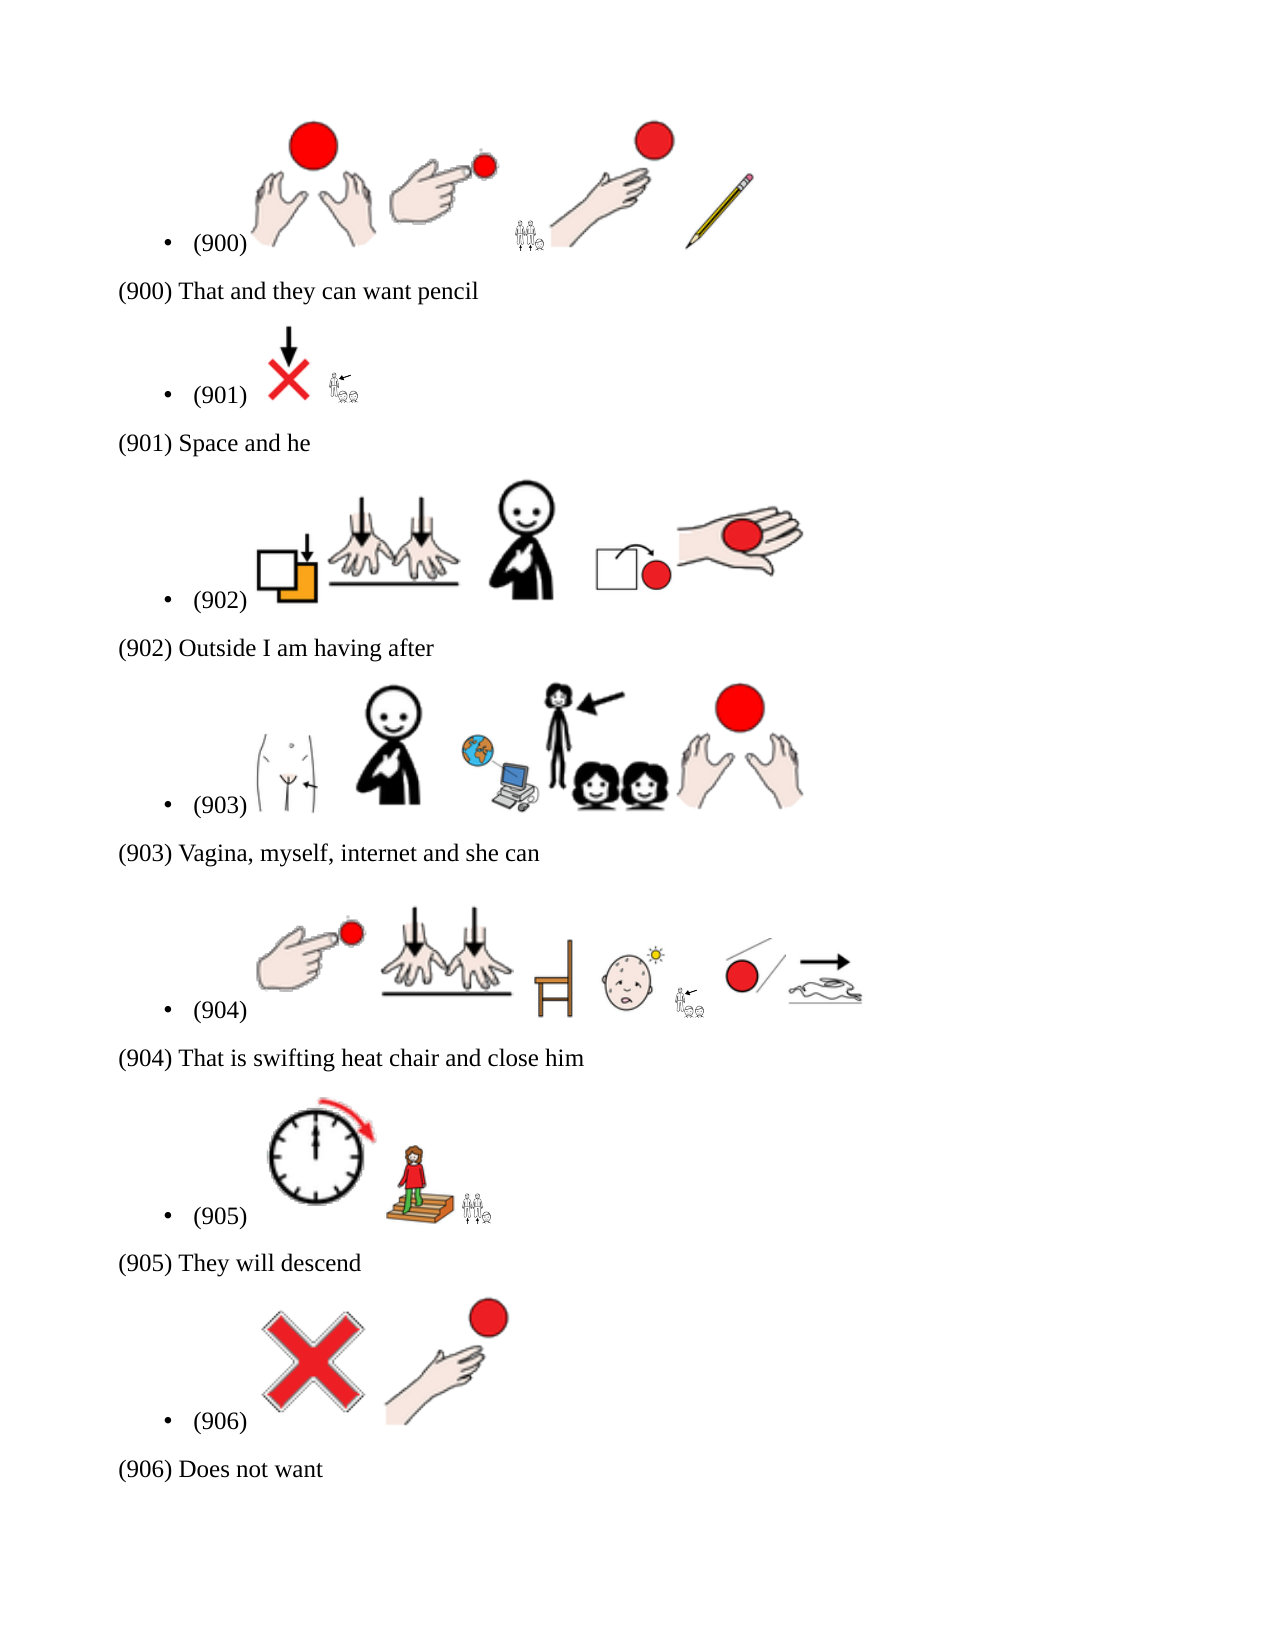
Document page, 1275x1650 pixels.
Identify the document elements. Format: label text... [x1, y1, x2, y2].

text (902) Outside I am having after [118, 633, 1157, 662]
text (905) They will descend [118, 1248, 1157, 1277]
text (906) Does not want [118, 1454, 1157, 1482]
list (904) [164, 886, 1157, 1024]
list (901) [164, 323, 1157, 409]
picture [247, 118, 760, 252]
picture [247, 323, 360, 404]
list (902) [164, 475, 1157, 614]
picture [247, 1296, 514, 1430]
text (903) Vagina, myself, internet and she can [118, 838, 1157, 867]
picture [247, 475, 808, 609]
list (905) [164, 1091, 1157, 1229]
text (900) That and they can want pencil [118, 276, 1157, 304]
list (903) [164, 680, 1157, 819]
list (906) [164, 1296, 1157, 1435]
picture [247, 885, 866, 1019]
picture [247, 680, 808, 814]
picture [247, 1090, 493, 1225]
list (900) [164, 118, 1157, 257]
text (904) That is swifting heat chair and close him [118, 1043, 1157, 1072]
text (901) Space and he [118, 428, 1157, 456]
